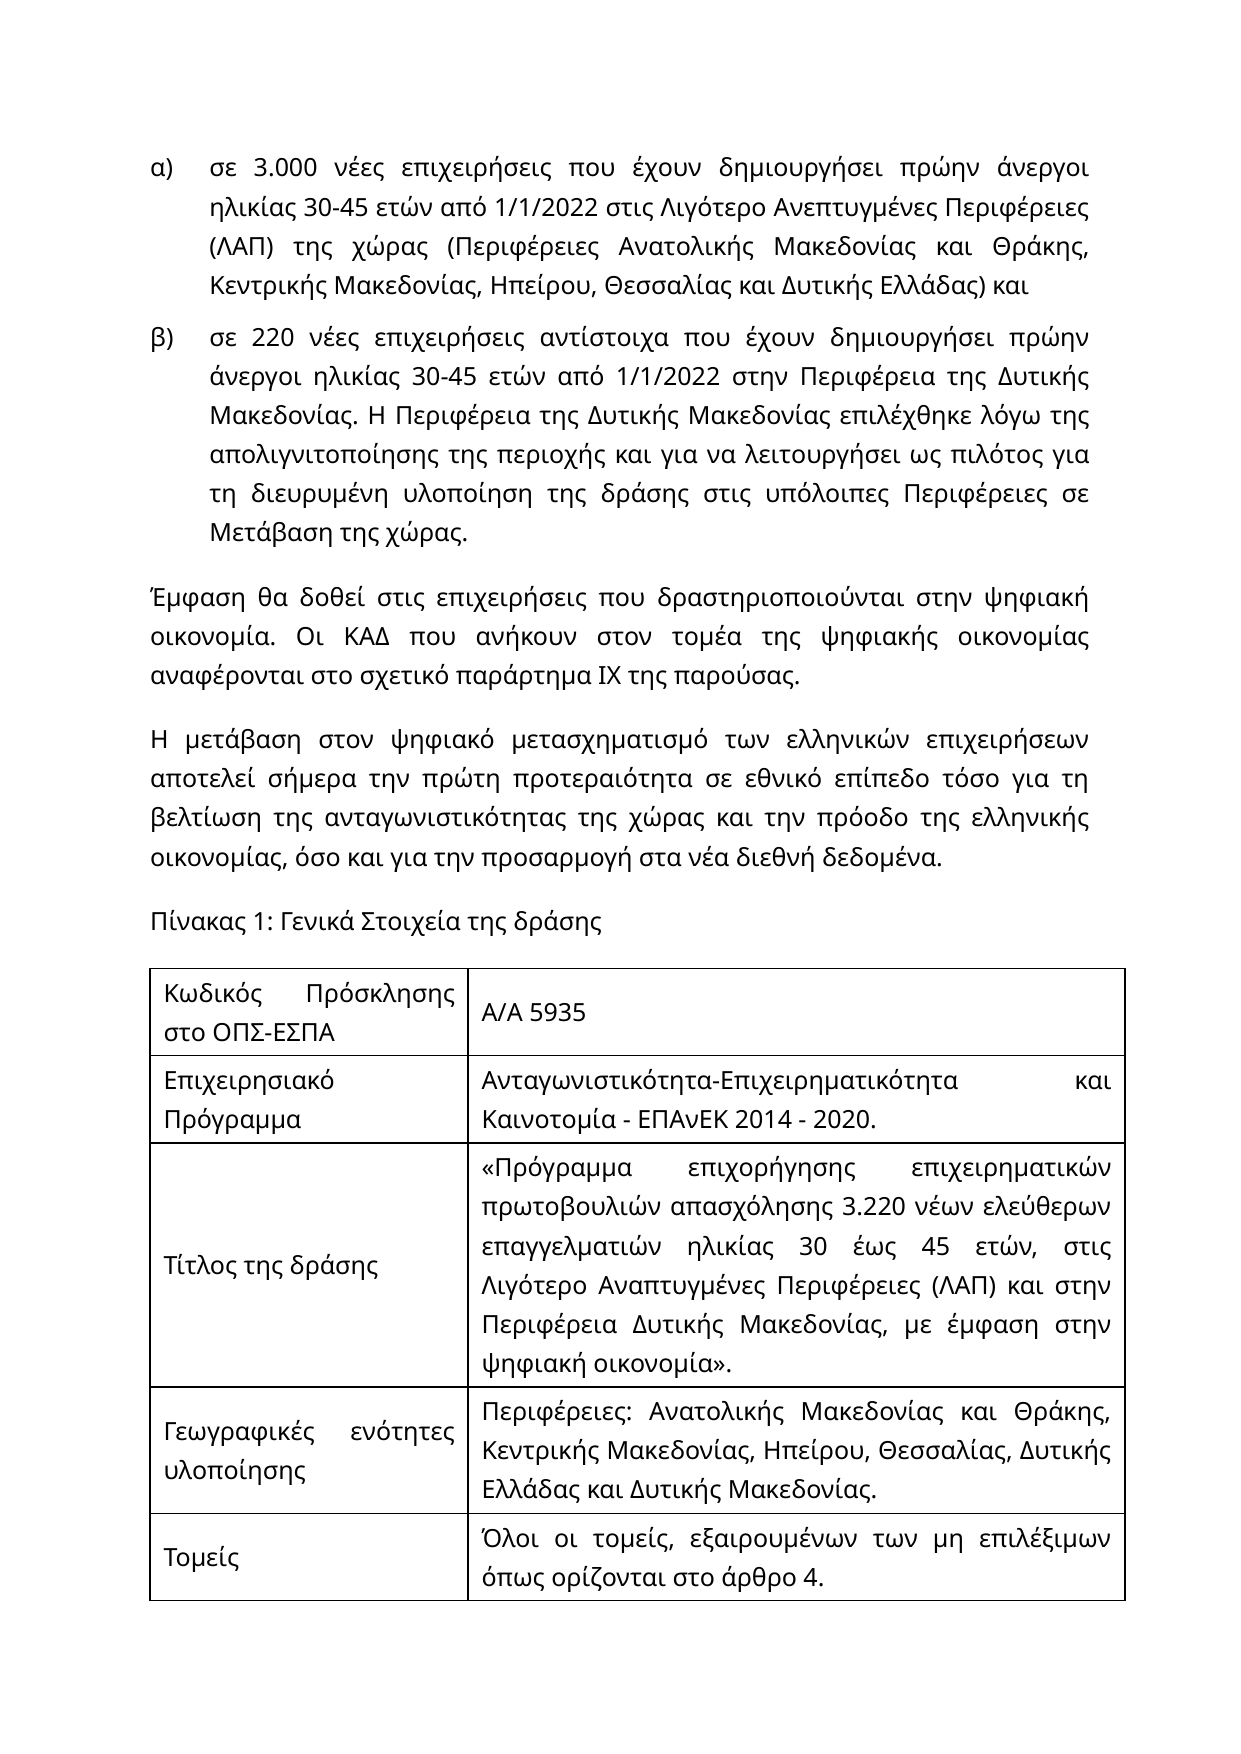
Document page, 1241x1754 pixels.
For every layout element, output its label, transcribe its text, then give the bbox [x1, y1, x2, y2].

table_cell Περιφέρειες: Ανατολικής Μακεδονίας και Θράκης, Κεντρικής Μακεδονίας, Ηπείρου, Θεσσαλίας, Δυτικής Ελλάδας και Δυτικής Μακεδονίας. [469, 1388, 1124, 1512]
text Πίνακας 1: Γενικά Στοιχεία της δράσης [150, 903, 1090, 937]
table_cell Ανταγωνιστικότητα-Επιχειρηματικότητα και Καινοτομία - ΕΠΑνΕΚ 2014 - 2020. [469, 1056, 1124, 1142]
table_cell Επιχειρησιακό Πρόγραμμα [151, 1056, 467, 1142]
table_cell Τίτλος της δράσης [151, 1144, 467, 1386]
list β) σε 220 νέες επιχειρήσεις αντίστοιχα που έχουν δημιουργήσει πρώην άνεργοι ηλικίας 30-45 ετών από 1/1/2022 στην Περιφέρεια της Δυτικής Μακεδονίας. Η Περιφέρεια της Δυτικής Μακεδονίας επιλέχθηκε λόγω της απολιγνιτοποίησης της περιοχής και για να λειτουργήσει ως πιλότος για τη διευρυμένη υλοποίηση της δράσης στις υπόλοιπες Περιφέρειες σε Μετάβαση της χώρας. [150, 319, 1090, 549]
table_cell «Πρόγραμμα επιχορήγησης επιχειρηματικών πρωτοβουλιών απασχόλησης 3.220 νέων ελεύθερων επαγγελματιών ηλικίας 30 έως 45 ετών, στις Λιγότερο Αναπτυγμένες Περιφέρειες (ΛΑΠ) και στην Περιφέρεια Δυτικής Μακεδονίας, με έμφαση στην ψηφιακή οικονομία». [469, 1144, 1124, 1386]
table_cell Τομείς [151, 1514, 467, 1600]
table_header Κωδικός Πρόσκλησης στο ΟΠΣ-ΕΣΠΑ [151, 969, 467, 1055]
table_header Α/Α 5935 [469, 969, 1124, 1055]
text Έμφαση θα δοθεί στις επιχειρήσεις που δραστηριοποιούνται στην ψηφιακή οικονομία. Οι ΚΑΔ που ανήκουν στον τομέα της ψηφιακής οικονομίας αναφέρονται στο σχετικό παράρτημα ΙΧ της παρούσας. [150, 579, 1090, 692]
table_cell Γεωγραφικές ενότητες υλοποίησης [151, 1388, 467, 1512]
text Η μετάβαση στον ψηφιακό μετασχηματισμό των ελληνικών επιχειρήσεων αποτελεί σήμερα την πρώτη προτεραιότητα σε εθνικό επίπεδο τόσο για τη βελτίωση της ανταγωνιστικότητας της χώρας και την πρόοδο της ελληνικής οικονομίας, όσο και για την προσαρμογή στα νέα διεθνή δεδομένα. [150, 722, 1090, 873]
list α) σε 3.000 νέες επιχειρήσεις που έχουν δημιουργήσει πρώην άνεργοι ηλικίας 30-45 ετών από 1/1/2022 στις Λιγότερο Ανεπτυγμένες Περιφέρειες (ΛΑΠ) της χώρας (Περιφέρειες Ανατολικής Μακεδονίας και Θράκης, Κεντρικής Μακεδονίας, Ηπείρου, Θεσσαλίας και Δυτικής Ελλάδας) και [150, 150, 1090, 302]
table_cell Όλοι οι τομείς, εξαιρουμένων των μη επιλέξιμων όπως ορίζονται στο άρθρο 4. [469, 1514, 1124, 1600]
